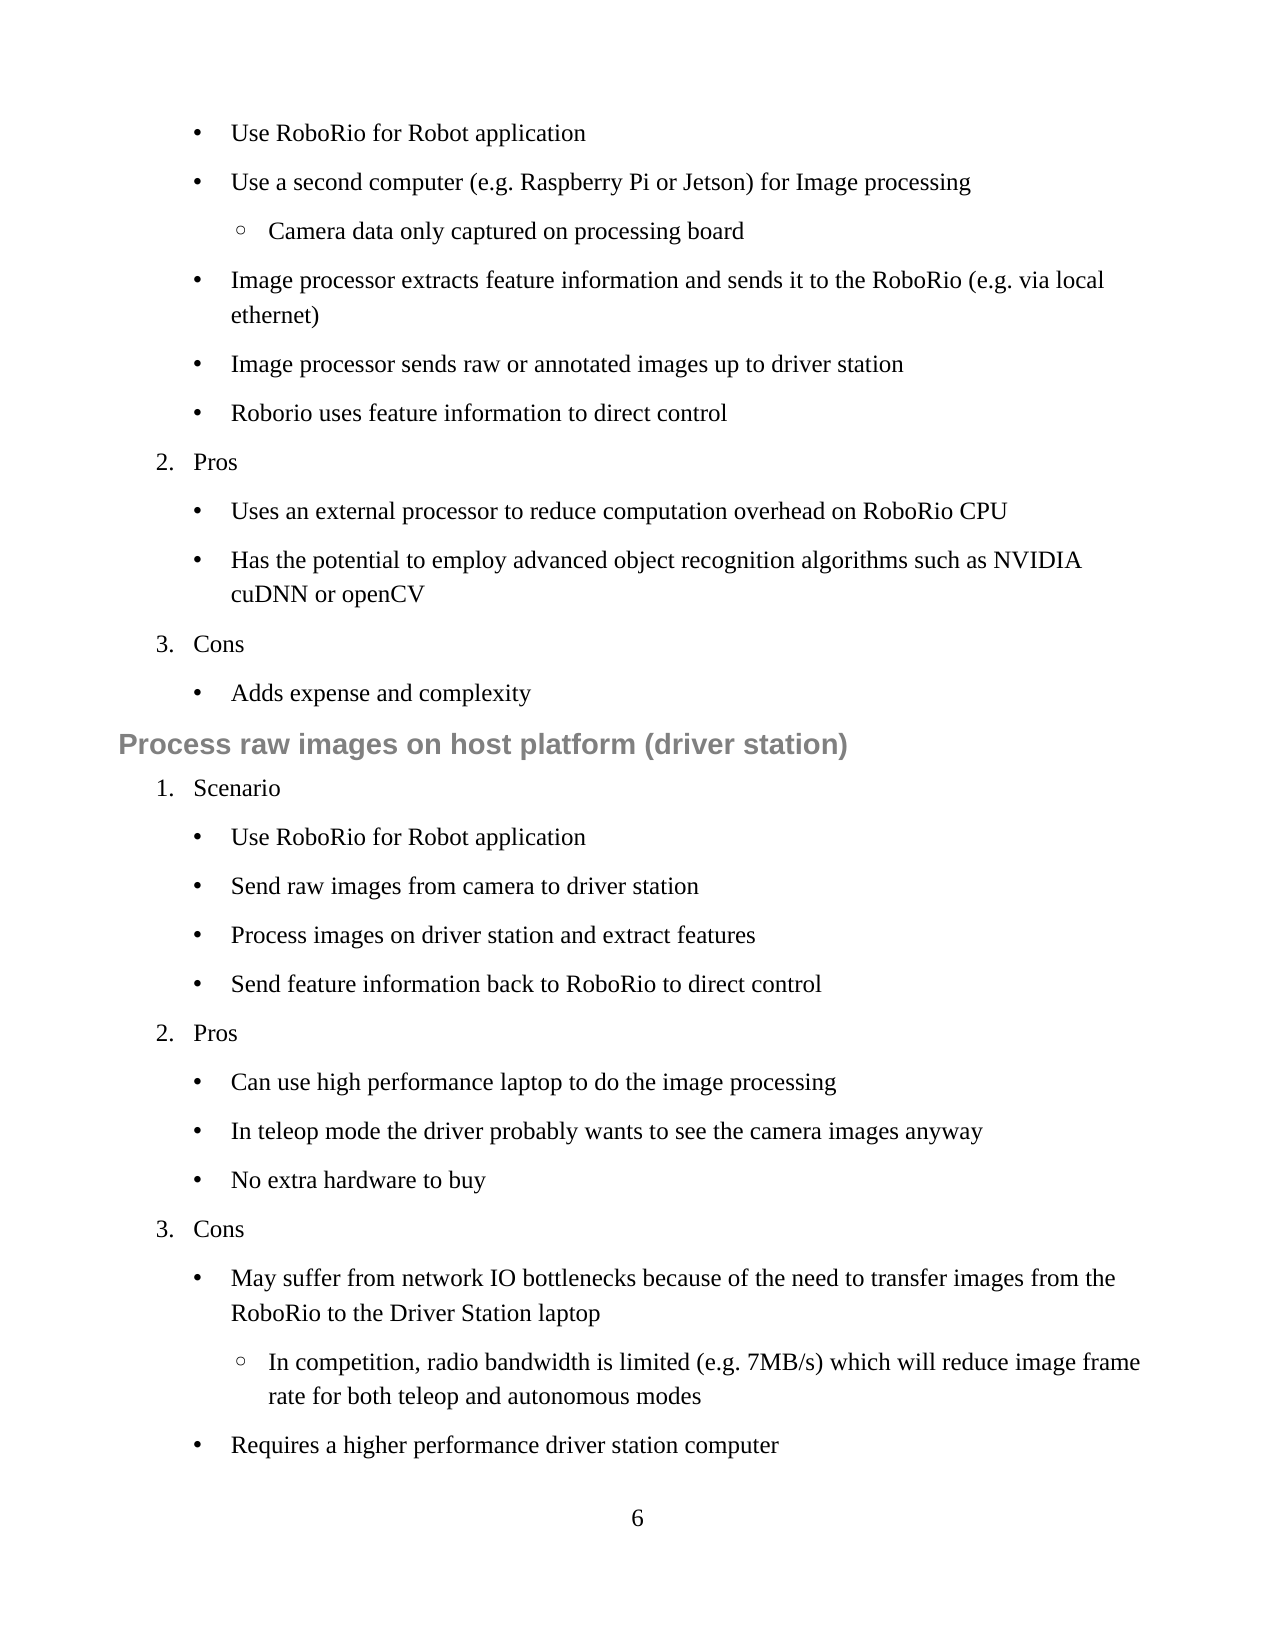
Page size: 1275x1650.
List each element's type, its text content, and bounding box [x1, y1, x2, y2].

list Send feature information back to RoboRio to direct control [193, 969, 1157, 998]
list Camera data only captured on processing board [231, 216, 1157, 245]
list Has the potential to employ advanced object recognition algorithms such as NVIDIA cuDNN or openCV [193, 545, 1157, 608]
list Image processor sends raw or annotated images up to driver station [193, 349, 1157, 378]
list Roborio uses feature information to direct control [193, 398, 1157, 427]
list Cons [156, 629, 1157, 657]
list Image processor extracts feature information and sends it to the RoboRio (e.g. via local ethernet) [193, 265, 1157, 328]
list May suffer from network IO bottlenecks because of the need to transfer images from the RoboRio to the Driver Station laptop [193, 1263, 1157, 1327]
list Scenario [156, 773, 1157, 802]
list In competition, radio bandwidth is limited (e.g. 7MB/s) which will reduce image frame rate for both teleop and autonomous modes [231, 1347, 1157, 1410]
list Use a second computer (e.g. Raspberry Pi or Jetson) for Image processing [193, 167, 1157, 196]
list Pros [156, 1018, 1157, 1047]
list Process images on driver station and extract features [193, 920, 1157, 949]
subtitle Process raw images on host platform (driver station) [118, 727, 1157, 760]
list Adds expense and complexity [193, 678, 1157, 706]
list In teleop mode the driver probably wants to see the camera images anyway [193, 1116, 1157, 1145]
list Uses an external processor to reduce computation overhead on RoboRio CPU [193, 496, 1157, 525]
list Can use high performance laptop to do the image processing [193, 1067, 1157, 1096]
list No extra hardware to buy [193, 1165, 1157, 1194]
list Use RoboRio for Robot application [193, 118, 1157, 147]
list Requires a higher performance driver station computer [193, 1431, 1157, 1459]
list Pros [156, 447, 1157, 476]
list Send raw images from camera to driver station [193, 871, 1157, 900]
list Cons [156, 1214, 1157, 1243]
list Use RoboRio for Robot application [193, 822, 1157, 851]
